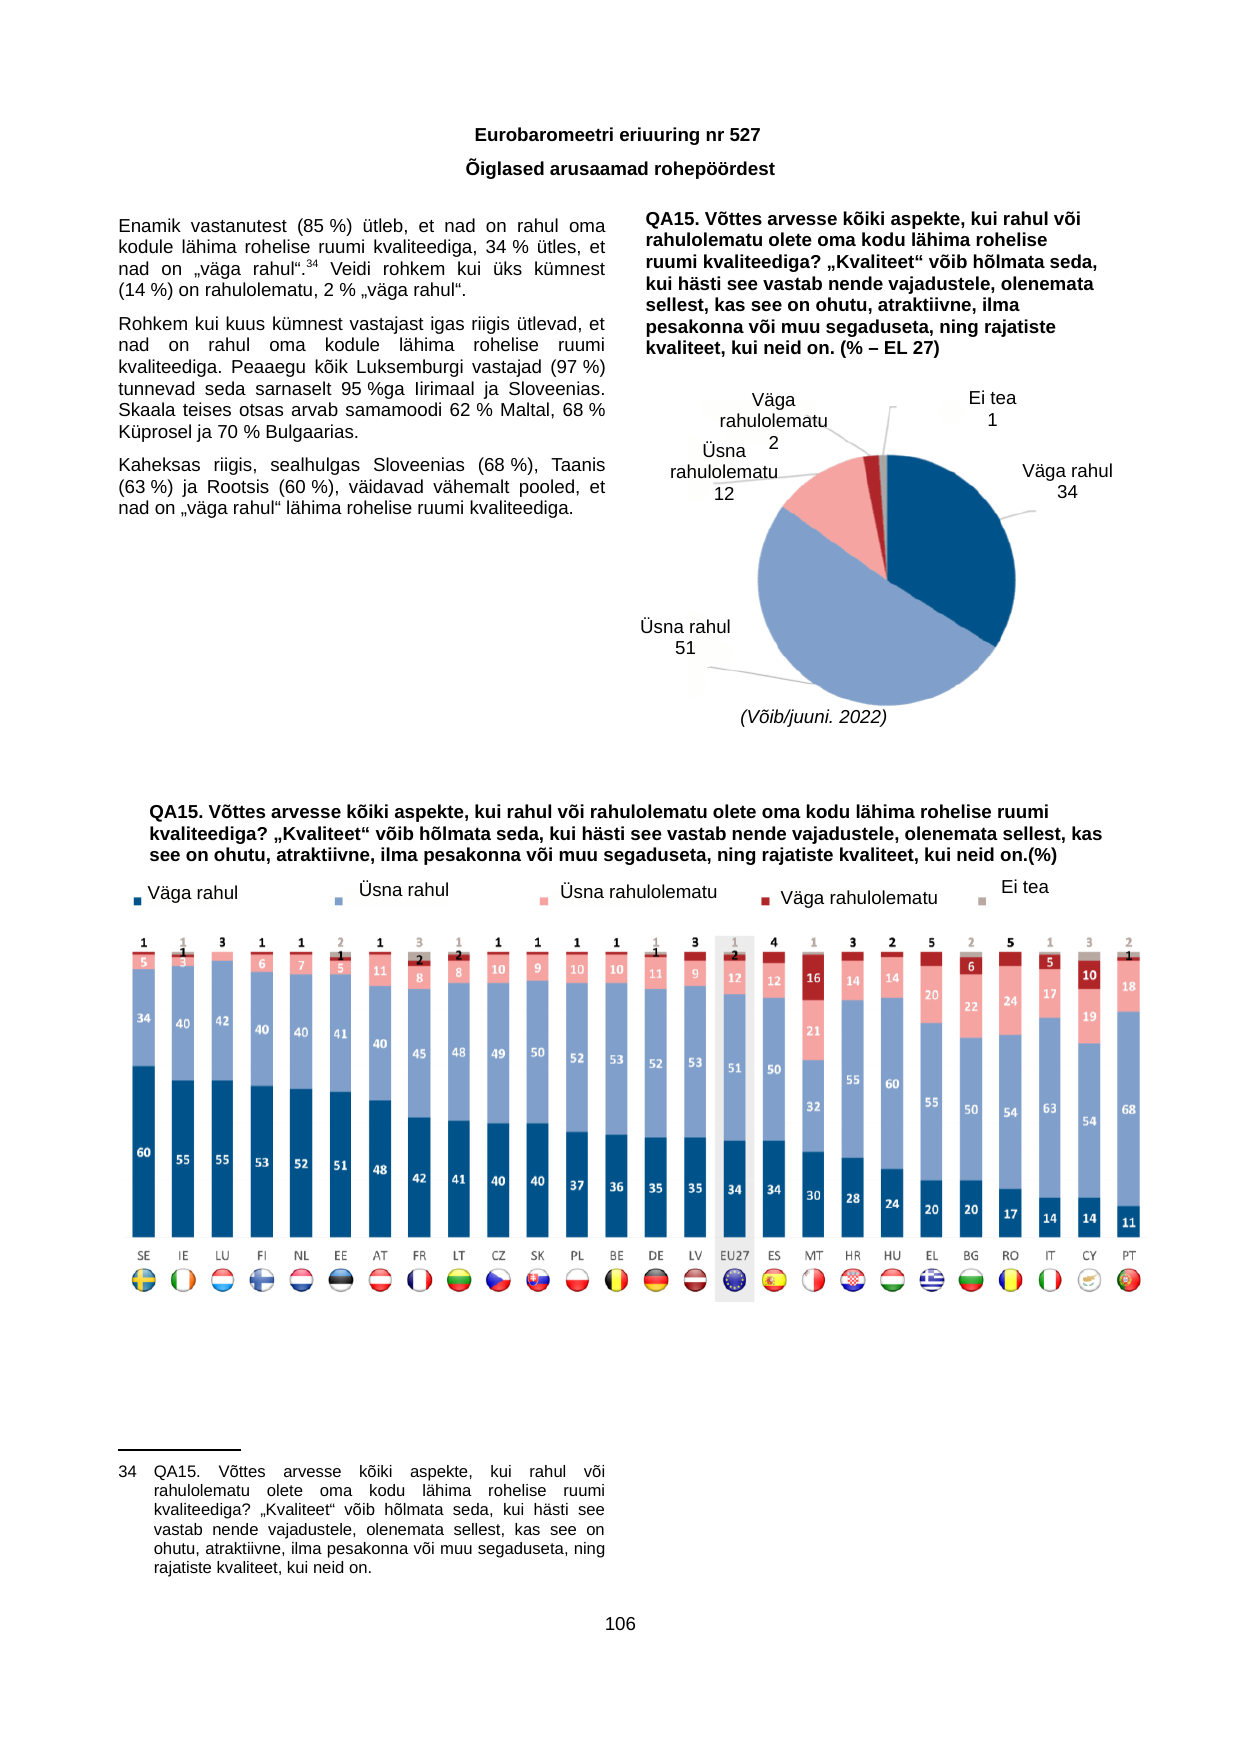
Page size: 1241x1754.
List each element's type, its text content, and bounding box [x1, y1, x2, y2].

picture [689, 400, 1045, 713]
picture [128, 887, 990, 906]
picture [123, 920, 1149, 1302]
picture [149, 887, 157, 897]
text QA15. Võttes arvesse kõiki aspekte, kui rahul või rahulolematu olete oma kodu lähima rohelise ruumi kvaliteediga? „Kvaliteet“ võib hõlmata seda, kui hästi see vastab nende vajadustele, olenemata sellest, kas see on ohutu, atraktiivne, ilma pesakonna või muu segaduseta, ning rajatiste kvaliteet, kui neid on. [118, 1462, 605, 1577]
text Kaheksas riigis, sealhulgas Sloveenias (68 %), Taanis (63 %) ja Rootsis (60 %), väidavad vähemalt pooled, et nad on „väga rahul“ lähima rohelise ruumi kvaliteediga. [118, 454, 605, 518]
text Enamik vastanutest (85 %) ütleb, et nad on rahul oma kodule lähima rohelise ruumi kvaliteediga, 34 % ütles, et nad on „väga rahul“. Veidi rohkem kui üks kümnest (14 %) on rahulolematu, 2 % „väga rahul“. [118, 214, 605, 301]
picture [563, 887, 570, 897]
picture [361, 887, 368, 895]
text Rohkem kui kuus kümnest vastajast igas riigis ütlevad, et nad on rahul oma kodule lähima rohelise ruumi kvaliteediga. Peaaegu kõik Luksemburgi vastajad (97 %) tunnevad seda sarnaselt 95 %ga Iirimaal ja Sloveenias. Skaala teises otsas arvab samamoodi 62 % Maltal, 68 % Küprosel ja 70 % Bulgaarias. [118, 313, 605, 442]
